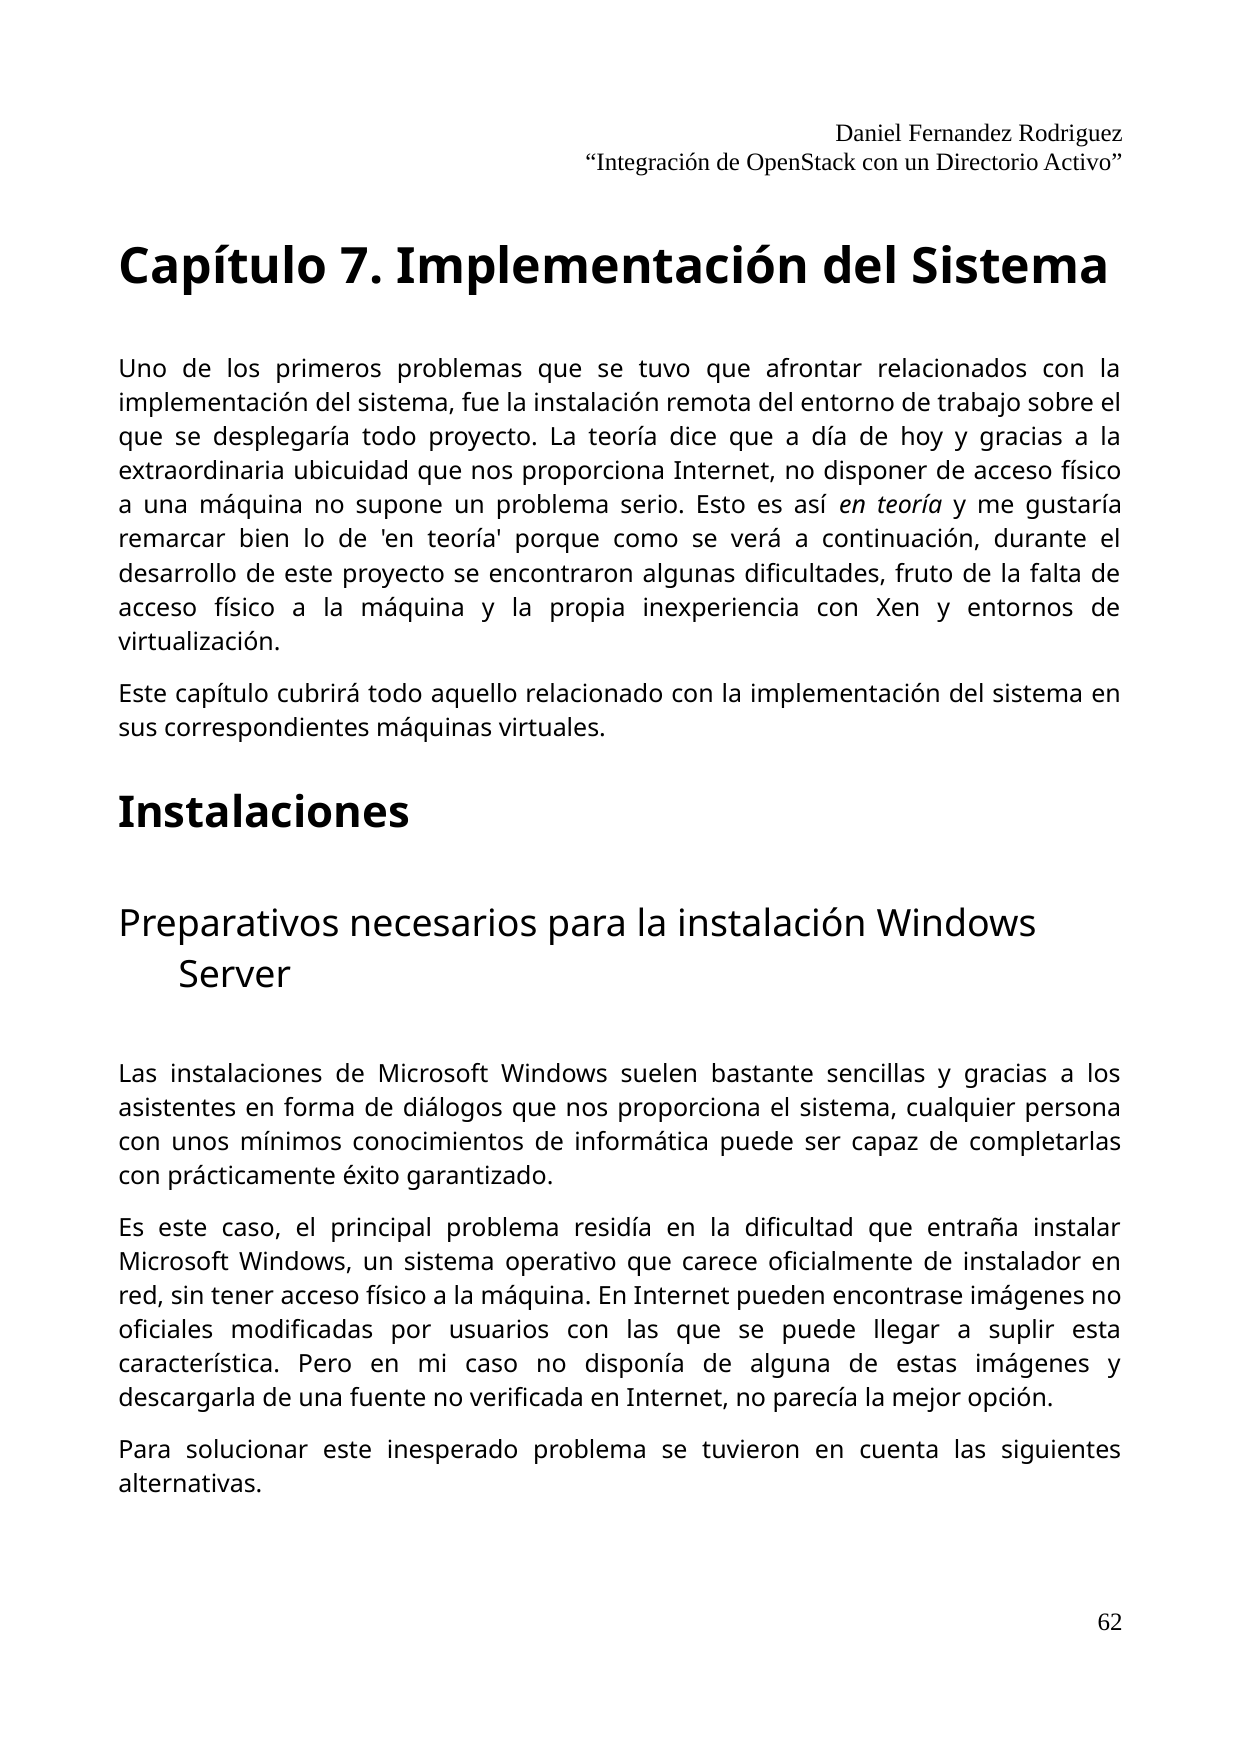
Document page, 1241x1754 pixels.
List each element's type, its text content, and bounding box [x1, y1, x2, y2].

text Para solucionar este inesperado problema se tuvieron en cuenta las siguientes alternativas. [118, 1432, 1122, 1500]
text Es este caso, el principal problema residía en la dificultad que entraña instalar Microsoft Windows, un sistema operativo que carece oficialmente de instalador en red, sin tener acceso físico a la máquina. En Internet pueden encontrase imágenes no oficiales modificadas por usuarios con las que se puede llegar a suplir esta característica. Pero en mi caso no disponía de alguna de estas imágenes y descargarla de una fuente no verificada en Internet, no parecía la mejor opción. [118, 1209, 1122, 1414]
title Capítulo 7. Implementación del Sistema [118, 230, 1122, 298]
text Las instalaciones de Microsoft Windows suelen bastante sencillas y gracias a los asistentes en forma de diálogos que nos proporciona el sistema, cualquier persona con unos mínimos conocimientos de informática puede ser capaz de completarlas con prácticamente éxito garantizado. [118, 1055, 1122, 1191]
subtitle Instalaciones [118, 781, 1122, 841]
subtitle Preparativos necesarios para la instalación Windows Server [118, 896, 1122, 998]
text Uno de los primeros problemas que se tuvo que afrontar relacionados con la implementación del sistema, fue la instalación remota del entorno de trabajo sobre el que se desplegaría todo proyecto. La teoría dice que a día de hoy y gracias a la extraordinaria ubicuidad que nos proporciona Internet, no disponer de acceso físico a una máquina no supone un problema serio. Esto es así en teoría y me gustaría remarcar bien lo de 'en teoría' porque como se verá a continuación, durante el desarrollo de este proyecto se encontraron algunas dificultades, fruto de la falta de acceso físico a la máquina y la propia inexperiencia con Xen y entornos de virtualización. [118, 351, 1122, 657]
text Este capítulo cubrirá todo aquello relacionado con la implementación del sistema en sus correspondientes máquinas virtuales. [118, 675, 1122, 743]
